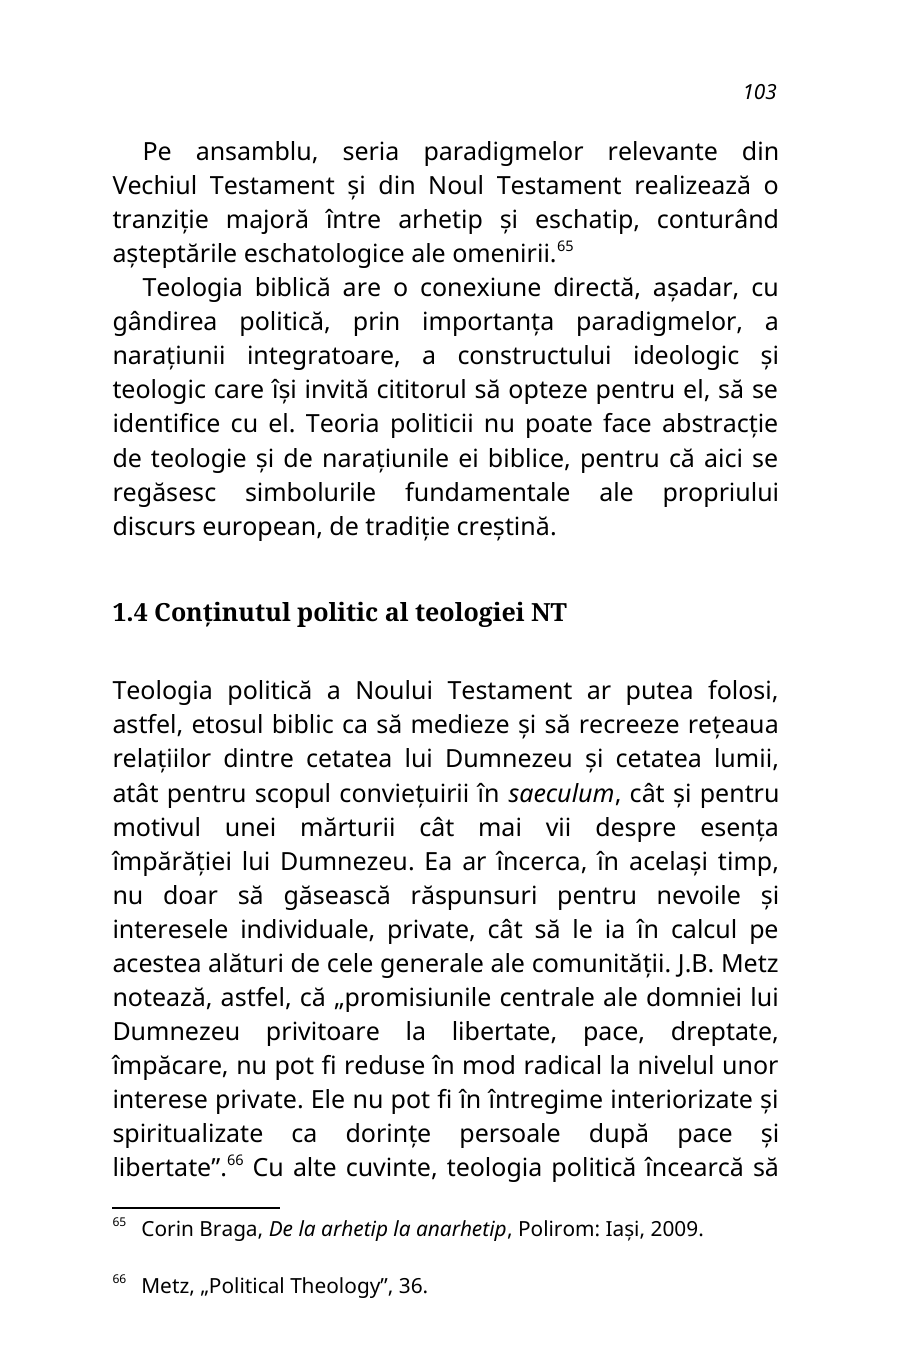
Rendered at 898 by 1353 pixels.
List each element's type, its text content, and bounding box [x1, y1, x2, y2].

text Pe ansamblu, seria paradigmelor relevante din Vechiul Testament şi din Noul Testament realizează o tranziţie majoră între arhetip şi eschatip, conturând aşteptările eschatologice ale omenirii. [112, 134, 779, 270]
subtitle 1.4 Conţinutul politic al teologiei NT [112, 601, 779, 626]
text Metz, „Political Theology”, 36. [112, 1271, 779, 1299]
text Teologia biblică are o conexiune directă, aşadar, cu gândirea politică, prin importanţa paradigmelor, a naraţiunii integratoare, a constructului ideologic şi teologic care îşi invită cititorul să opteze pentru el, să se identifice cu el. Teoria politicii nu poate face abstracţie de teologie şi de naraţiunile ei biblice, pentru că aici se regăsesc simbolurile fundamentale ale propriului discurs european, de tradiţie creştină. [112, 270, 779, 542]
text Teologia politică a Noului Testament ar putea folosi, astfel, etosul biblic ca să medieze şi să recreeze reţeaua relaţiilor dintre cetatea lui Dumnezeu şi cetatea lumii, atât pentru scopul convieţuirii în saeculum, cât şi pentru motivul unei mărturii cât mai vii despre esenţa împărăţiei lui Dumnezeu. Ea ar încerca, în acelaşi timp, nu doar să găsească răspunsuri pentru nevoile şi interesele individuale, private, cât să le ia în calcul pe acestea alături de cele generale ale comunităţii. J.B. Metz notează, astfel, că „promisiunile centrale ale domniei lui Dumnezeu privitoare la libertate, pace, dreptate, împăcare, nu pot fi reduse în mod radical la nivelul unor interese private. Ele nu pot fi în întregime interiorizate şi spiritualizate ca dorinţe persoale după pace şi libertate”. Cu alte cuvinte, teologia politică încearcă să [112, 673, 779, 1184]
text Corin Braga, De la arhetip la anarhetip, Polirom: Iaşi, 2009. [112, 1214, 779, 1242]
